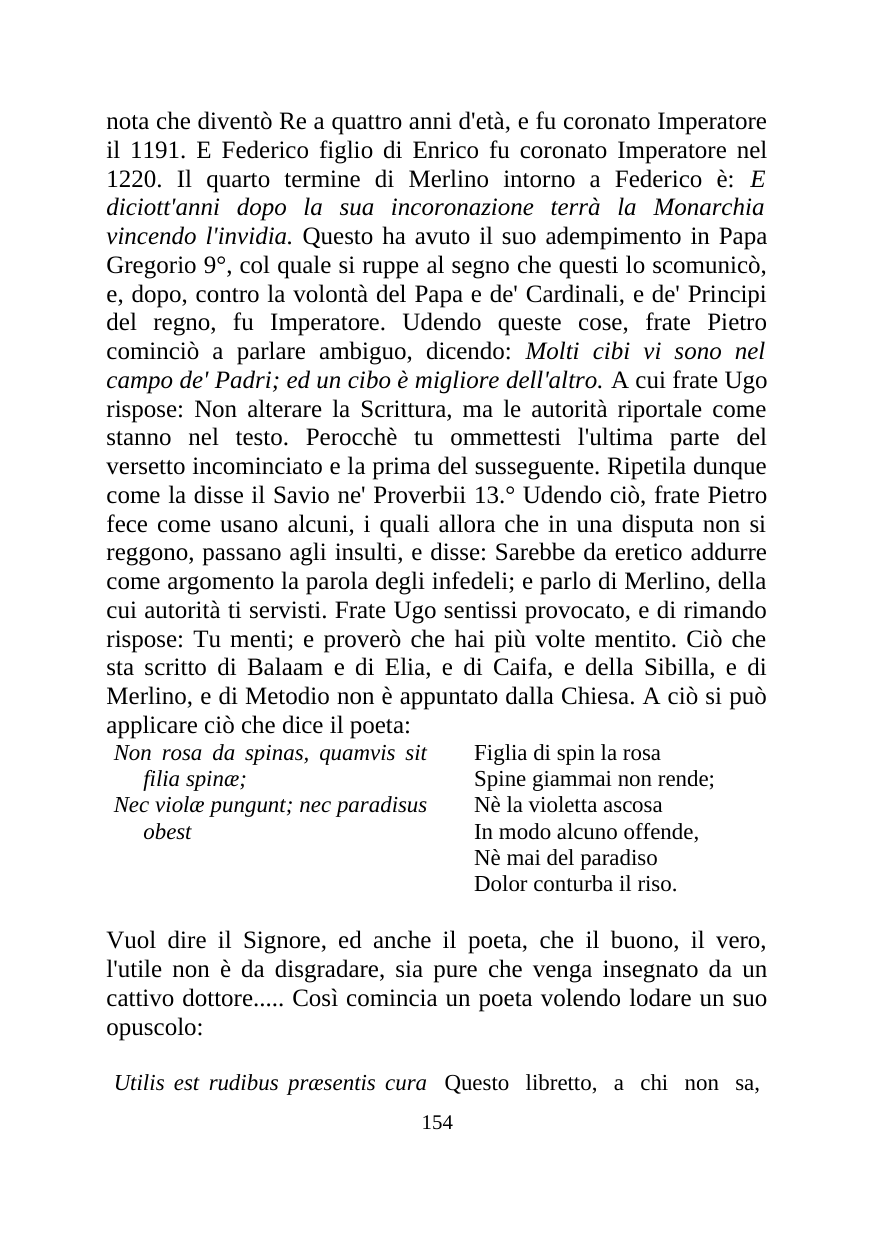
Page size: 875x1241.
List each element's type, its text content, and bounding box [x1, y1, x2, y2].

text Vuol dire il Signore, ed anche il poeta, che il buono, il vero, l'utile non è da disgradare, sia pure che venga insegnato da un cattivo dottore..... Così comincia un poeta volendo lodare un suo opuscolo: [106, 926, 768, 1041]
text nota che diventò Re a quattro anni d'età, e fu coronato Imperatore il 1191. E Federico figlio di Enrico fu coronato Imperatore nel 1220. Il quarto termine di Merlino intorno a Federico è: E diciott'anni dopo la sua incoronazione terrà la Monarchia vincendo l'invidia. Questo ha avuto il suo adempimento in Papa Gregorio 9°, col quale si ruppe al segno che questi lo scomunicò, e, dopo, contro la volontà del Papa e de' Cardinali, e de' Principi del regno, fu Imperatore. Udendo queste cose, frate Pietro cominciò a parlare ambiguo, dicendo: Molti cibi vi sono nel campo de' Padri; ed un cibo è migliore dell'altro. A cui frate Ugo rispose: Non alterare la Scrittura, ma le autorità riportale come stanno nel testo. Perocchè tu ommettesti l'ultima parte del versetto incominciato e la prima del susseguente. Ripetila dunque come la disse il Savio ne' Proverbii 13.° Udendo ciò, frate Pietro fece come usano alcuni, i quali allora che in una disputa non si reggono, passano agli insulti, e disse: Sarebbe da eretico addurre come argomento la parola degli infedeli; e parlo di Merlino, della cui autorità ti servisti. Frate Ugo sentissi provocato, e di rimando rispose: Tu menti; e proverò che hai più volte mentito. Ciò che sta scritto di Balaam e di Elia, e di Caifa, e della Sibilla, e di Merlino, e di Metodio non è appuntato dalla Chiesa. A ciò si può applicare ciò che dice il poeta: [106, 106, 768, 739]
table_header Non rosa da spinas, quamvis sit filia spinæ; Nec violæ pungunt; nec paradisus obest [106, 739, 437, 897]
table_header Utilis est rudibus præsentis cura [106, 1069, 437, 1096]
table_header Questo libretto, a chi non sa, [437, 1069, 768, 1096]
table_header Figlia di spin la rosa Spine giammai non rende; Nè la violetta ascosa In modo alcuno offende, Nè mai del paradiso Dolor conturba il riso. [437, 739, 768, 897]
